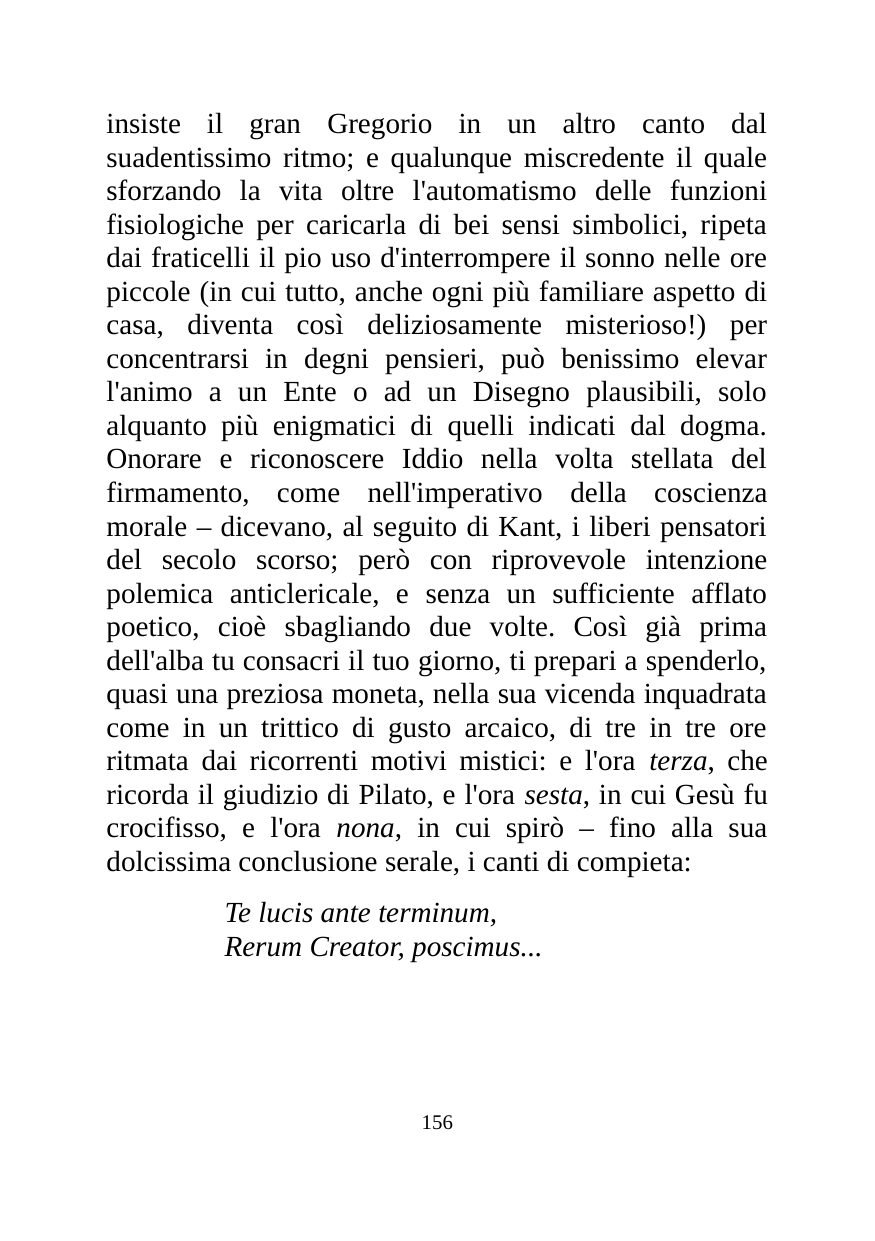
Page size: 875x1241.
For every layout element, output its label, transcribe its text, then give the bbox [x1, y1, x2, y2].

text Te lucis ante terminum, Rerum Creator, poscimus... [224, 895, 768, 962]
text insiste il gran Gregorio in un altro canto dal suadentissimo ritmo; e qualunque miscredente il quale sforzando la vita oltre l'automatismo delle funzioni fisiologiche per caricarla di bei sensi simbolici, ripeta dai fraticelli il pio uso d'interrompere il sonno nelle ore piccole (in cui tutto, anche ogni più familiare aspetto di casa, diventa così deliziosamente misterioso!) per concentrarsi in degni pensieri, può benissimo elevar l'animo a un Ente o ad un Disegno plausibili, solo alquanto più enigmatici di quelli indicati dal dogma. Onorare e riconoscere Iddio nella volta stellata del firmamento, come nell'imperativo della coscienza morale – dicevano, al seguito di Kant, i liberi pensatori del secolo scorso; però con riprovevole intenzione polemica anticlericale, e senza un sufficiente afflato poetico, cioè sbagliando due volte. Così già prima dell'alba tu consacri il tuo giorno, ti prepari a spenderlo, quasi una preziosa moneta, nella sua vicenda inquadrata come in un trittico di gusto arcaico, di tre in tre ore ritmata dai ricorrenti motivi mistici: e l'ora terza, che ricorda il giudizio di Pilato, e l'ora sesta, in cui Gesù fu crocifisso, e l'ora nona, in cui spirò – fino alla sua dolcissima conclusione serale, i canti di compieta: [106, 106, 768, 878]
